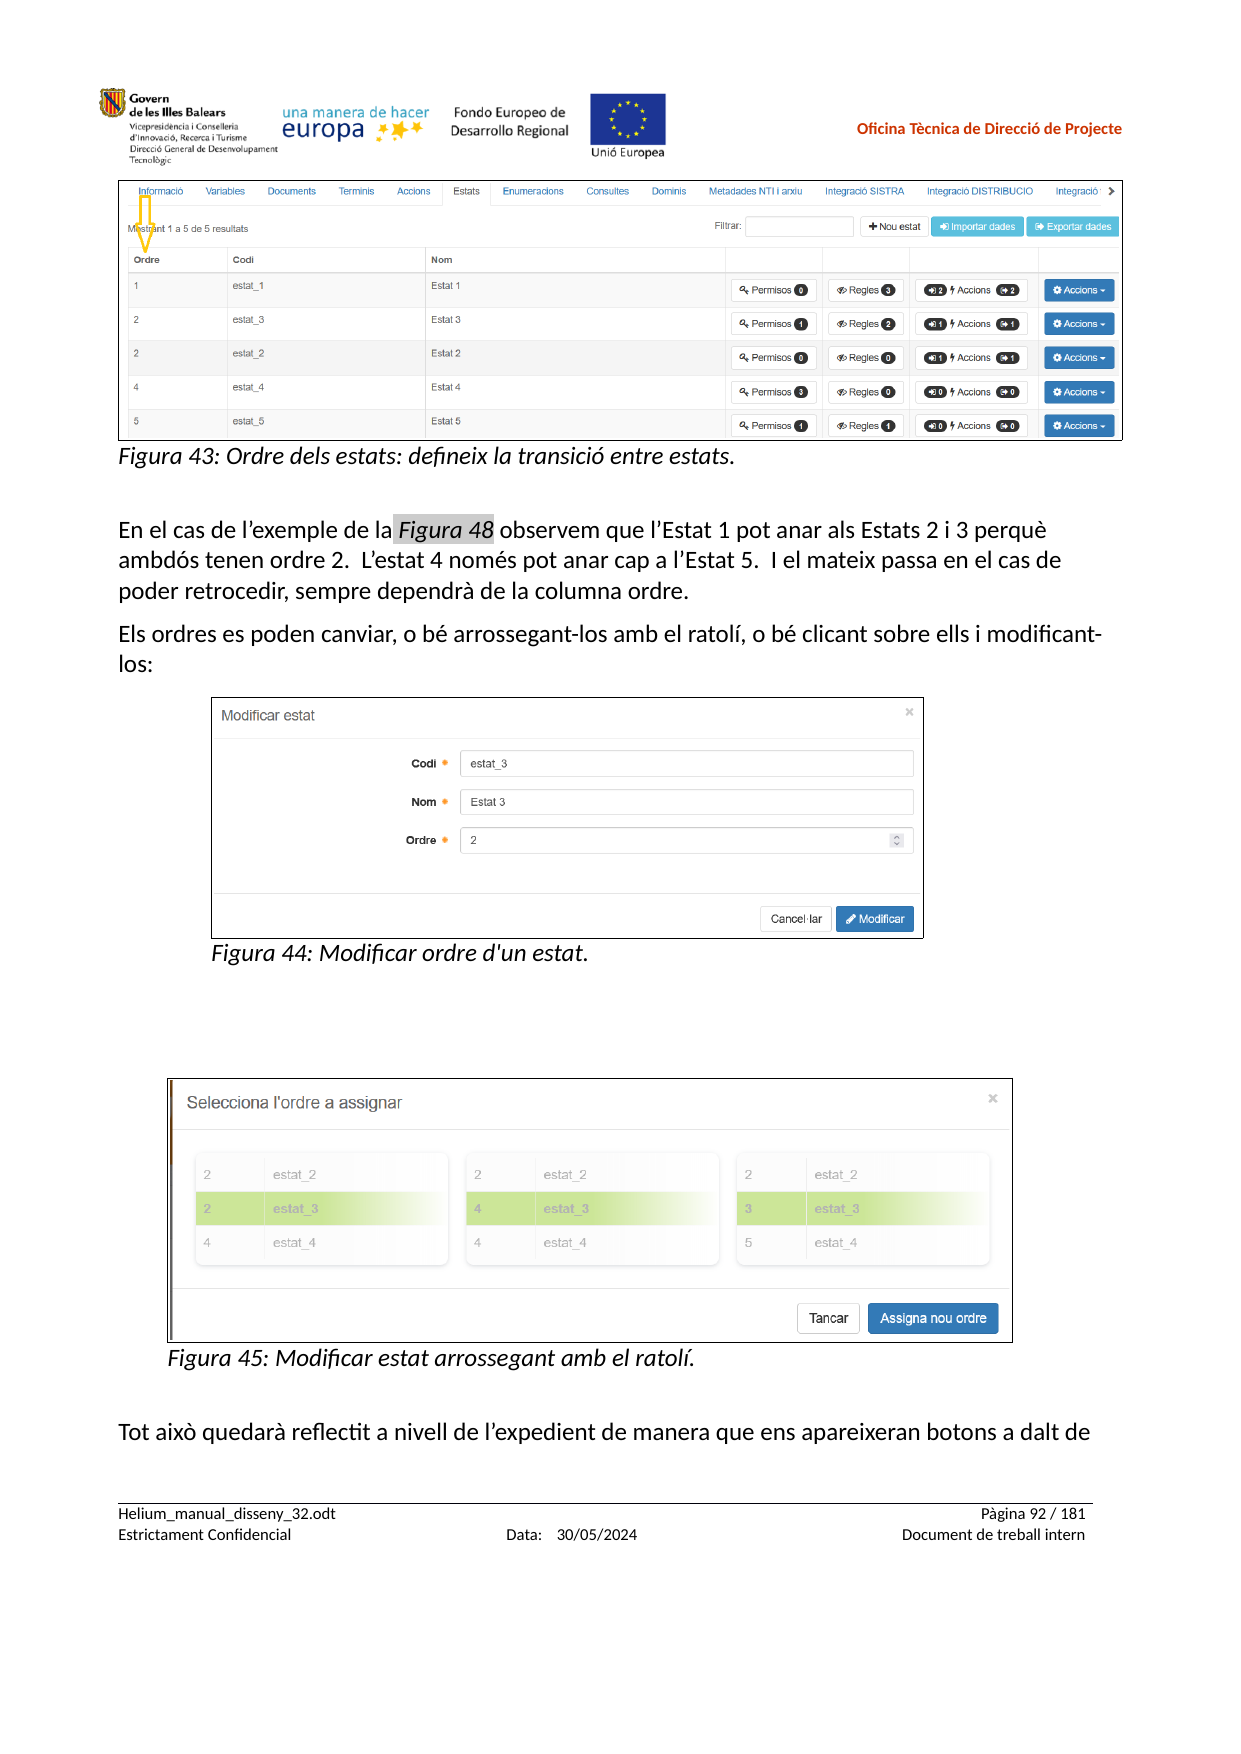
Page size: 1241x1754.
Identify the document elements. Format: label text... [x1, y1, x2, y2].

text Figura 43: Ordre dels estats: defineix la transició entre estats. [118, 441, 1122, 471]
text [119, 181, 1122, 440]
picture [99, 87, 668, 166]
text [212, 698, 923, 938]
picture [121, 183, 1119, 438]
text Tot això quedarà reflectit a nivell de l’expedient de manera que ens apareixeran botons a dalt de [118, 1416, 1122, 1447]
text Figura 45: Modificar estat arrossegant amb el ratolí. [167, 1343, 1012, 1373]
picture [214, 700, 921, 935]
text Els ordres es poden canviar, o bé arrossegant-los amb el ratolí, o bé clicant sobre ells i modificant-los: [118, 618, 1122, 679]
text En el cas de l’exemple de la Figura 48 observem que l’Estat 1 pot anar als Estats 2 i 3 perquè ambdós tenen ordre 2. L’estat 4 només pot anar cap a l’Estat 5. I el mateix passa en el cas de poder retrocedir, sempre dependrà de la columna ordre. [118, 514, 1122, 606]
text Figura 44: Modificar ordre d'un estat. [211, 939, 923, 968]
picture [170, 1080, 1010, 1340]
